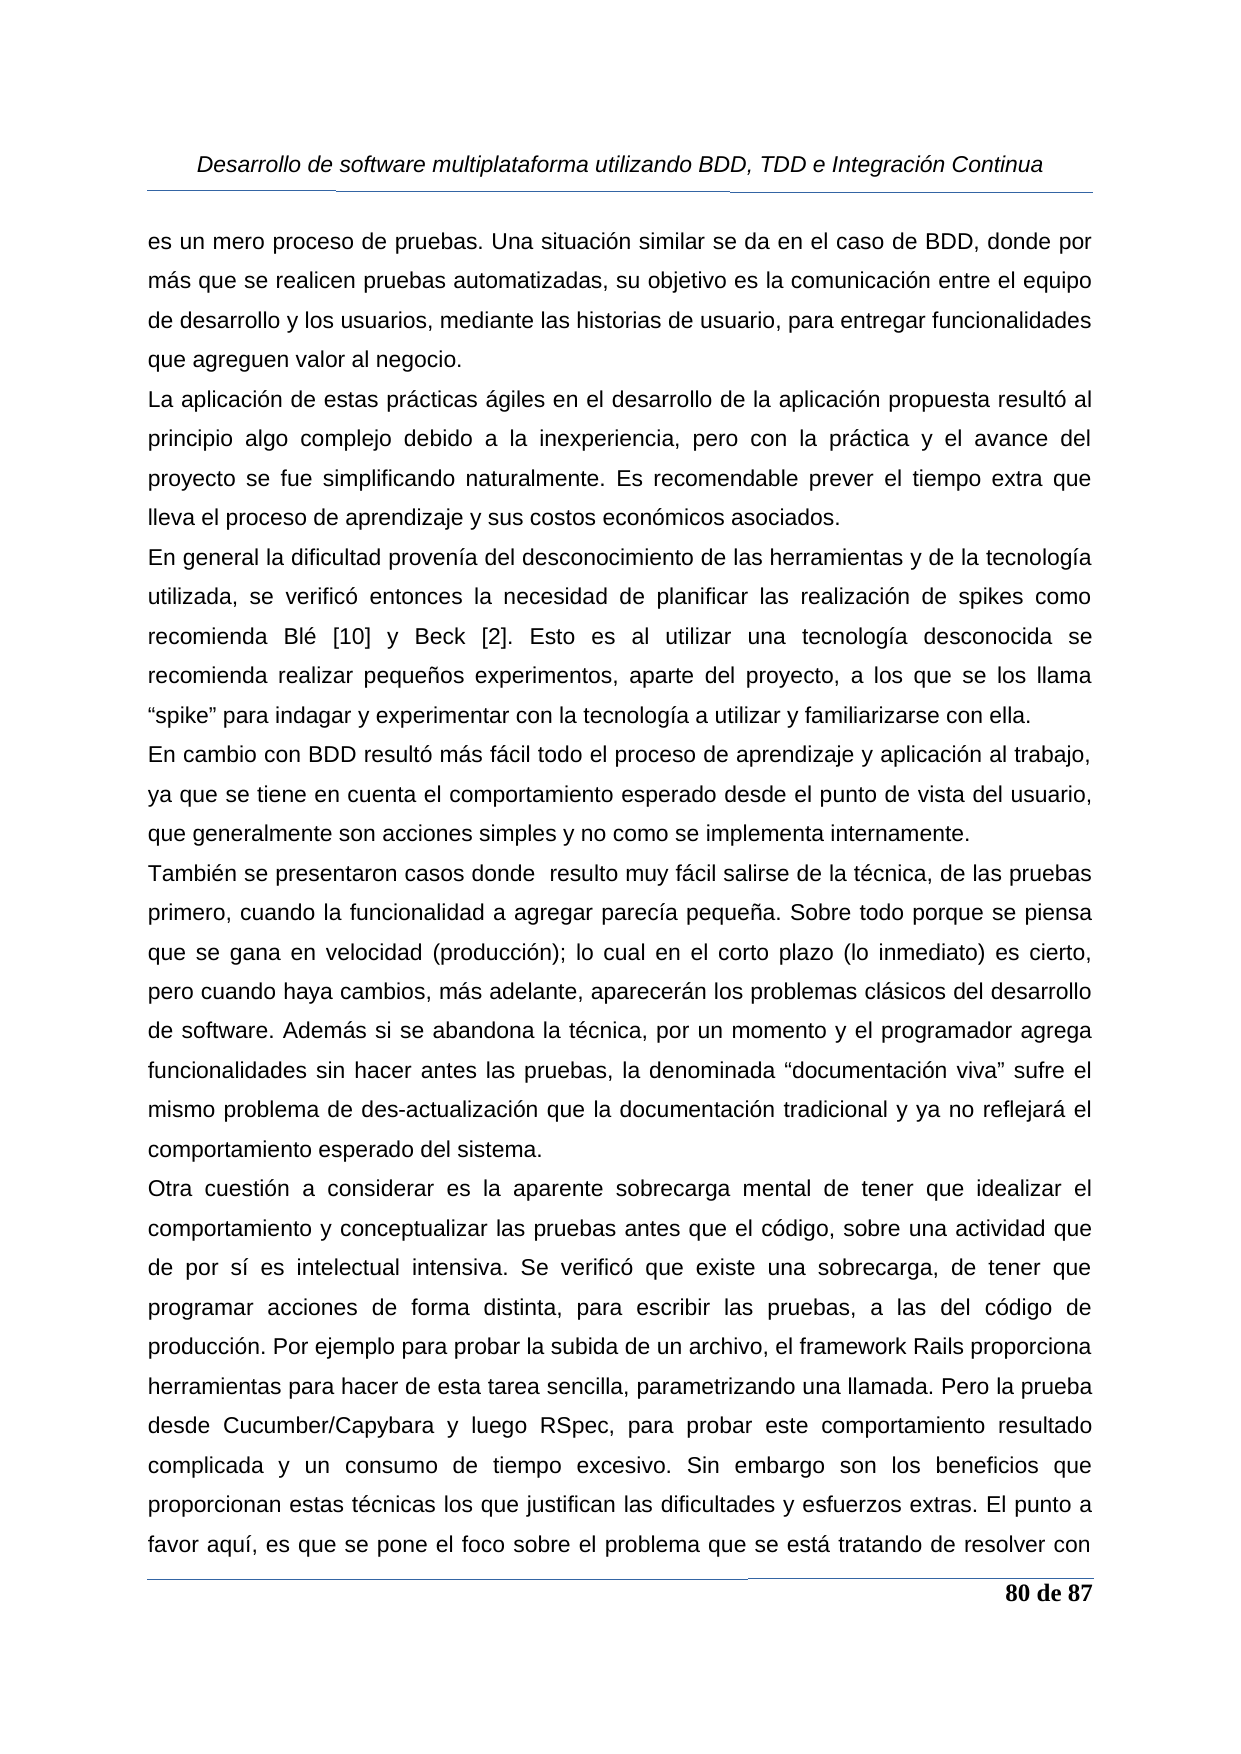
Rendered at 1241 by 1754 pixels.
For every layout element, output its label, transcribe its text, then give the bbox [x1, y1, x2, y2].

text La aplicación de estas prácticas ágiles en el desarrollo de la aplicación propuesta resultó al principio algo complejo debido a la inexperiencia, pero con la práctica y el avance del proyecto se fue simplificando naturalmente. Es recomendable prever el tiempo extra que lleva el proceso de aprendizaje y sus costos económicos asociados. [148, 386, 1093, 531]
text En cambio con BDD resultó más fácil todo el proceso de aprendizaje y aplicación al trabajo, ya que se tiene en cuenta el comportamiento esperado desde el punto de vista del usuario, que generalmente son acciones simples y no como se implementa internamente. [148, 741, 1093, 846]
text Otra cuestión a considerar es la aparente sobrecarga mental de tener que idealizar el comportamiento y conceptualizar las pruebas antes que el código, sobre una actividad que de por sí es intelectual intensiva. Se verificó que existe una sobrecarga, de tener que programar acciones de forma distinta, para escribir las pruebas, a las del código de producción. Por ejemplo para probar la subida de un archivo, el framework Rails proporciona herramientas para hacer de esta tarea sencilla, parametrizando una llamada. Pero la prueba desde Cucumber/Capybara y luego RSpec, para probar este comportamiento resultado complicada y un consumo de tiempo excesivo. Sin embargo son los beneficios que proporcionan estas técnicas los que justifican las dificultades y esfuerzos extras. El punto a favor aquí, es que se pone el foco sobre el problema que se está tratando de resolver con [148, 1175, 1093, 1557]
text También se presentaron casos donde resulto muy fácil salirse de la técnica, de las pruebas primero, cuando la funcionalidad a agregar parecía pequeña. Sobre todo porque se piensa que se gana en velocidad (producción); lo cual en el corto plazo (lo inmediato) es cierto, pero cuando haya cambios, más adelante, aparecerán los problemas clásicos del desarrollo de software. Además si se abandona la técnica, por un momento y el programador agrega funcionalidades sin hacer antes las pruebas, la denominada “documentación viva” sufre el mismo problema de des-actualización que la documentación tradicional y ya no reflejará el comportamiento esperado del sistema. [148, 859, 1093, 1162]
text es un mero proceso de pruebas. Una situación similar se da en el caso de BDD, donde por más que se realicen pruebas automatizadas, su objetivo es la comunicación entre el equipo de desarrollo y los usuarios, mediante las historias de usuario, para entregar funcionalidades que agreguen valor al negocio. [148, 228, 1093, 373]
text En general la dificultad provenía del desconocimiento de las herramientas y de la tecnología utilizada, se verificó entonces la necesidad de planificar las realización de spikes como recomienda Blé [10] y Beck [2]. Esto es al utilizar una tecnología desconocida se recomienda realizar pequeños experimentos, aparte del proyecto, a los que se los llama “spike” para indagar y experimentar con la tecnología a utilizar y familiarizarse con ella. [148, 544, 1093, 728]
